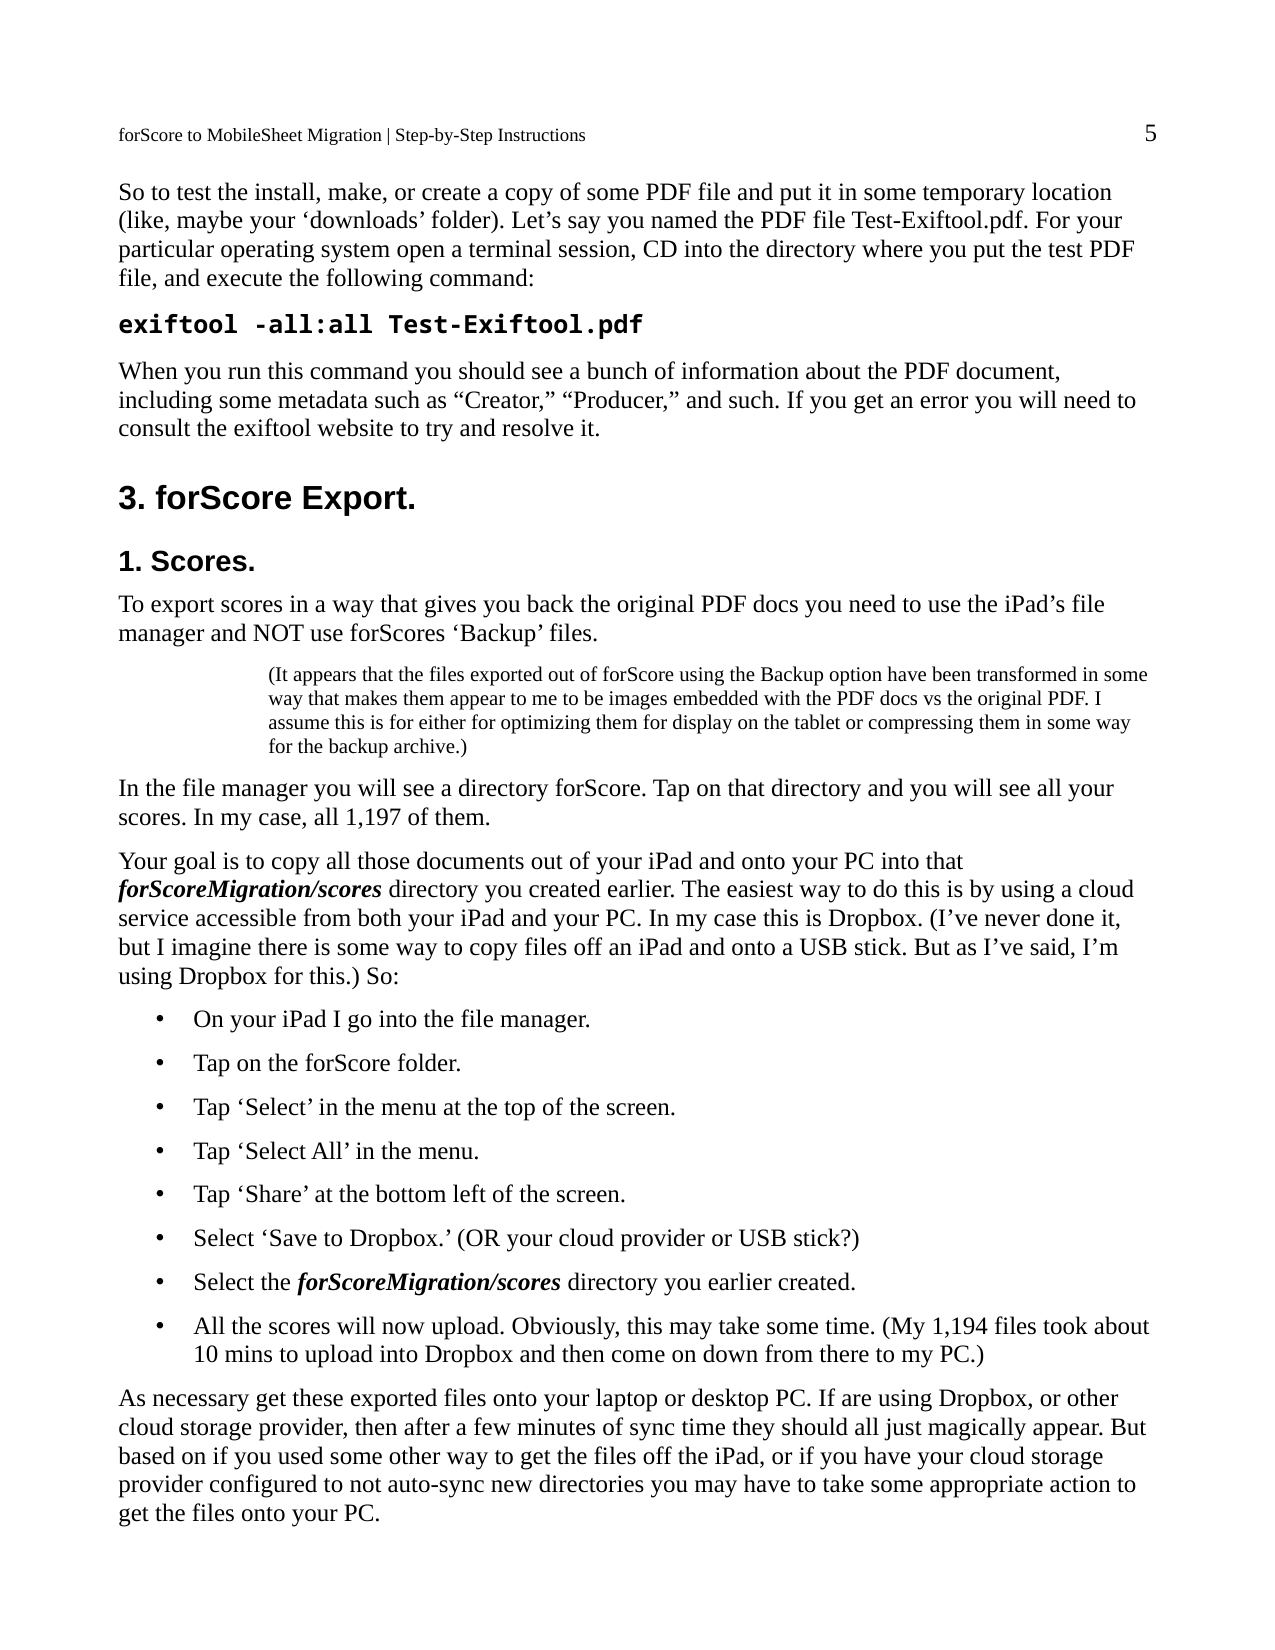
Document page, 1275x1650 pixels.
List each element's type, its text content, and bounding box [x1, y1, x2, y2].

text (It appears that the files exported out of forScore using the Backup option have been transformed in some way that makes them appear to me to be images embedded with the PDF docs vs the original PDF. I assume this is for either for optimizing them for display on the tablet or compressing them in some way for the backup archive.) [268, 662, 1157, 758]
text In the file manager you will see a directory forScore. Tap on that directory and you will see all your scores. In my case, all 1,197 of them. [118, 773, 1157, 831]
list Select the forScoreMigration/scores directory you earlier created. [156, 1267, 1157, 1296]
list On your iPad I go into the file manager. [156, 1004, 1157, 1033]
text Your goal is to copy all those documents out of your iPad and onto your PC into that forScoreMigration/scores directory you created earlier. The easiest way to do this is by using a cloud service accessible from both your iPad and your PC. In my case this is Dropbox. (I’ve never done it, but I imagine there is some way to copy files off an iPad and onto a USB stick. But as I’ve said, I’m using Dropbox for this.) So: [118, 846, 1157, 989]
list Tap ‘Select All’ in the menu. [156, 1136, 1157, 1164]
subtitle 3. forScore Export. [118, 478, 1157, 516]
text As necessary get these exported files onto your laptop or desktop PC. If are using Dropbox, or other cloud storage provider, then after a few minutes of sync time they should all just magically appear. But based on if you used some other way to get the files off the iPad, or if you have your cloud storage provider configured to not auto-sync new directories you may have to take some appropriate action to get the files onto your PC. [118, 1383, 1157, 1527]
text So to test the install, make, or create a copy of some PDF file and put it in some temporary location (like, maybe your ‘downloads’ folder). Let’s say you named the PDF file Test-Exiftool.pdf. For your particular operating system open a terminal session, CD into the directory where you put the test PDF file, and execute the following command: [118, 177, 1157, 292]
list Select ‘Save to Dropbox.’ (OR your cloud provider or USB stick?) [156, 1223, 1157, 1252]
subtitle 1. Scores. [118, 543, 1157, 577]
text exiftool -all:all Test-Exiftool.pdf [118, 307, 1157, 341]
text When you run this command you should see a bunch of information about the PDF document, including some metadata such as “Creator,” “Producer,” and such. If you get an error you will need to consult the exiftool website to try and resolve it. [118, 356, 1157, 442]
list Tap on the forScore folder. [156, 1048, 1157, 1077]
list Tap ‘Share’ at the bottom left of the screen. [156, 1179, 1157, 1208]
list Tap ‘Select’ in the menu at the top of the screen. [156, 1092, 1157, 1121]
list All the scores will now upload. Obviously, this may take some time. (My 1,194 files took about 10 mins to upload into Dropbox and then come on down from there to my PC.) [156, 1311, 1157, 1368]
text To export scores in a way that gives you back the original PDF docs you need to use the iPad’s file manager and NOT use forScores ‘Backup’ files. [118, 589, 1157, 647]
